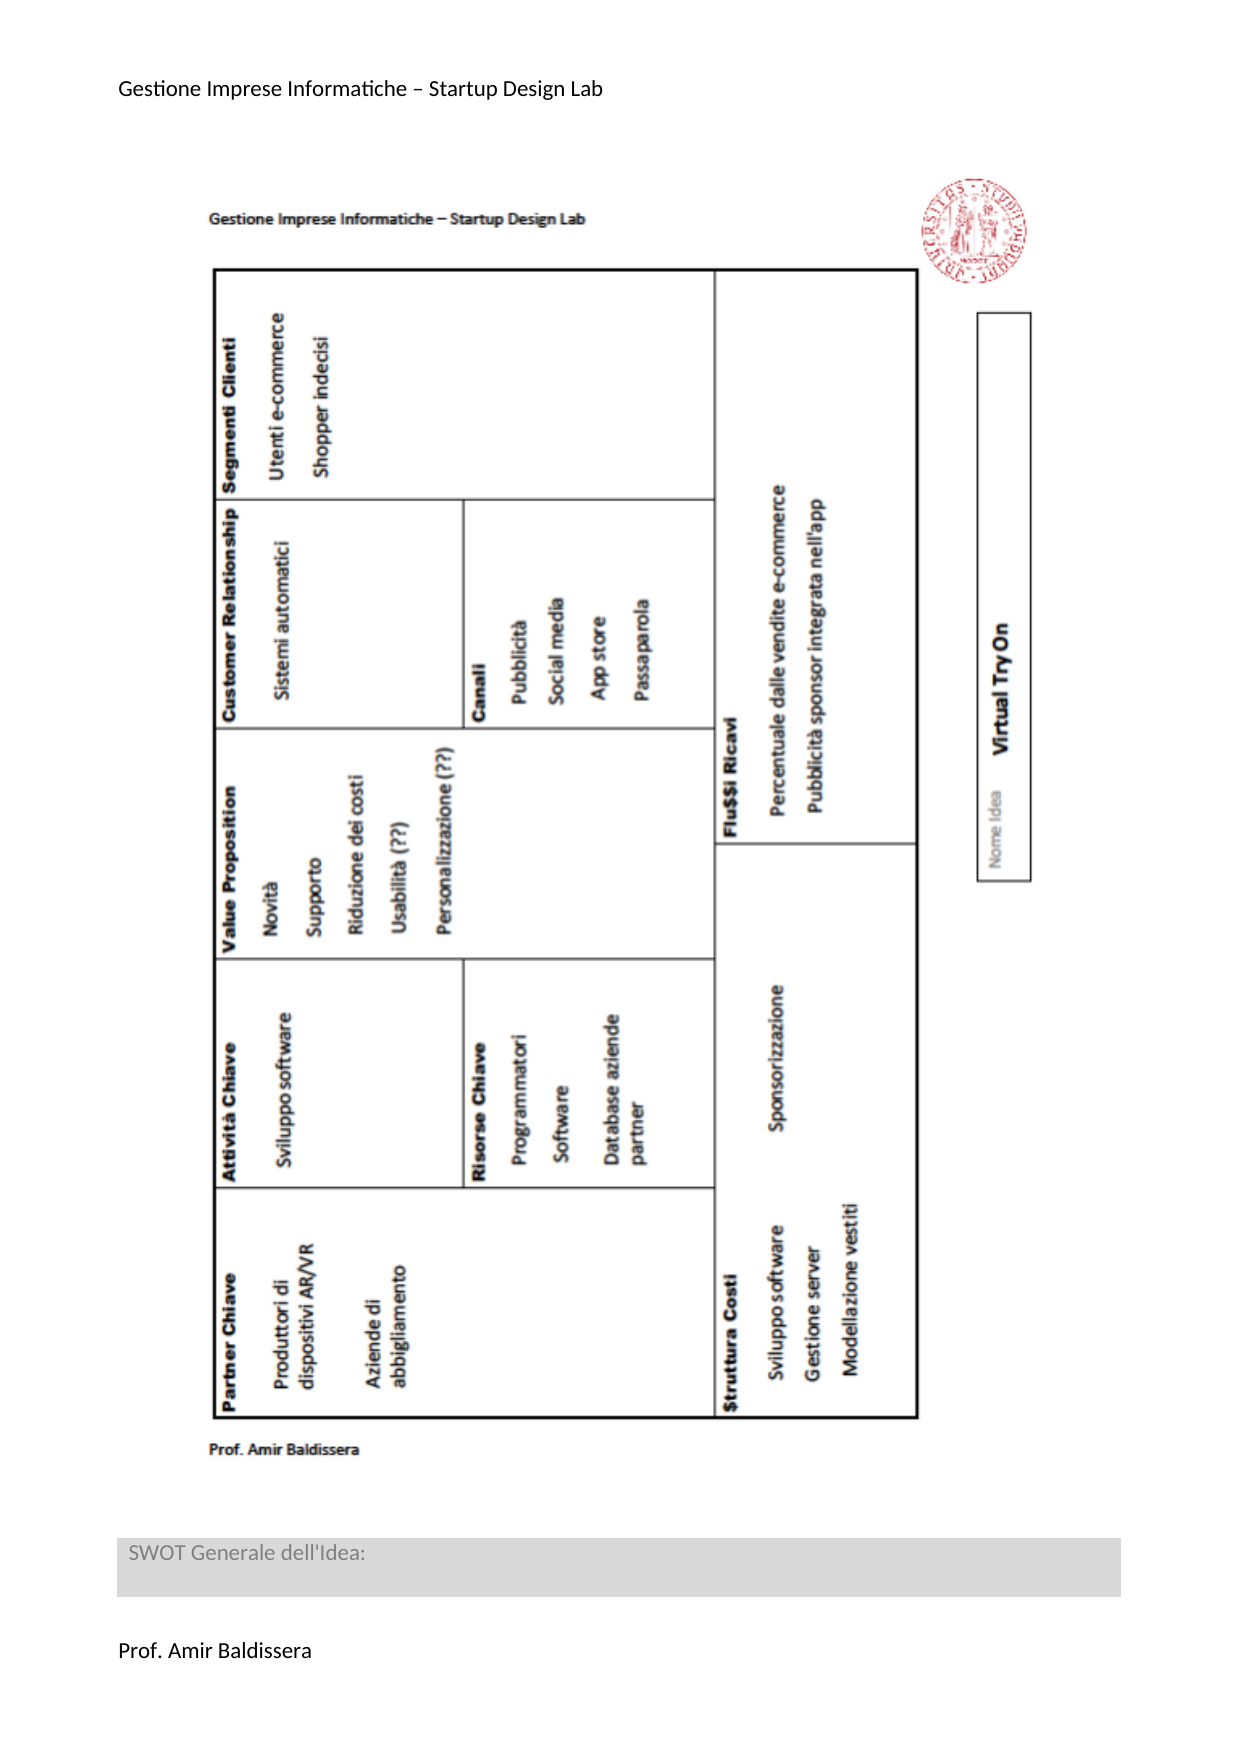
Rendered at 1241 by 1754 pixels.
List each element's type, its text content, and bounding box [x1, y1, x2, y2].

table_header SWOT Generale dell'Idea: [117, 1538, 1121, 1597]
